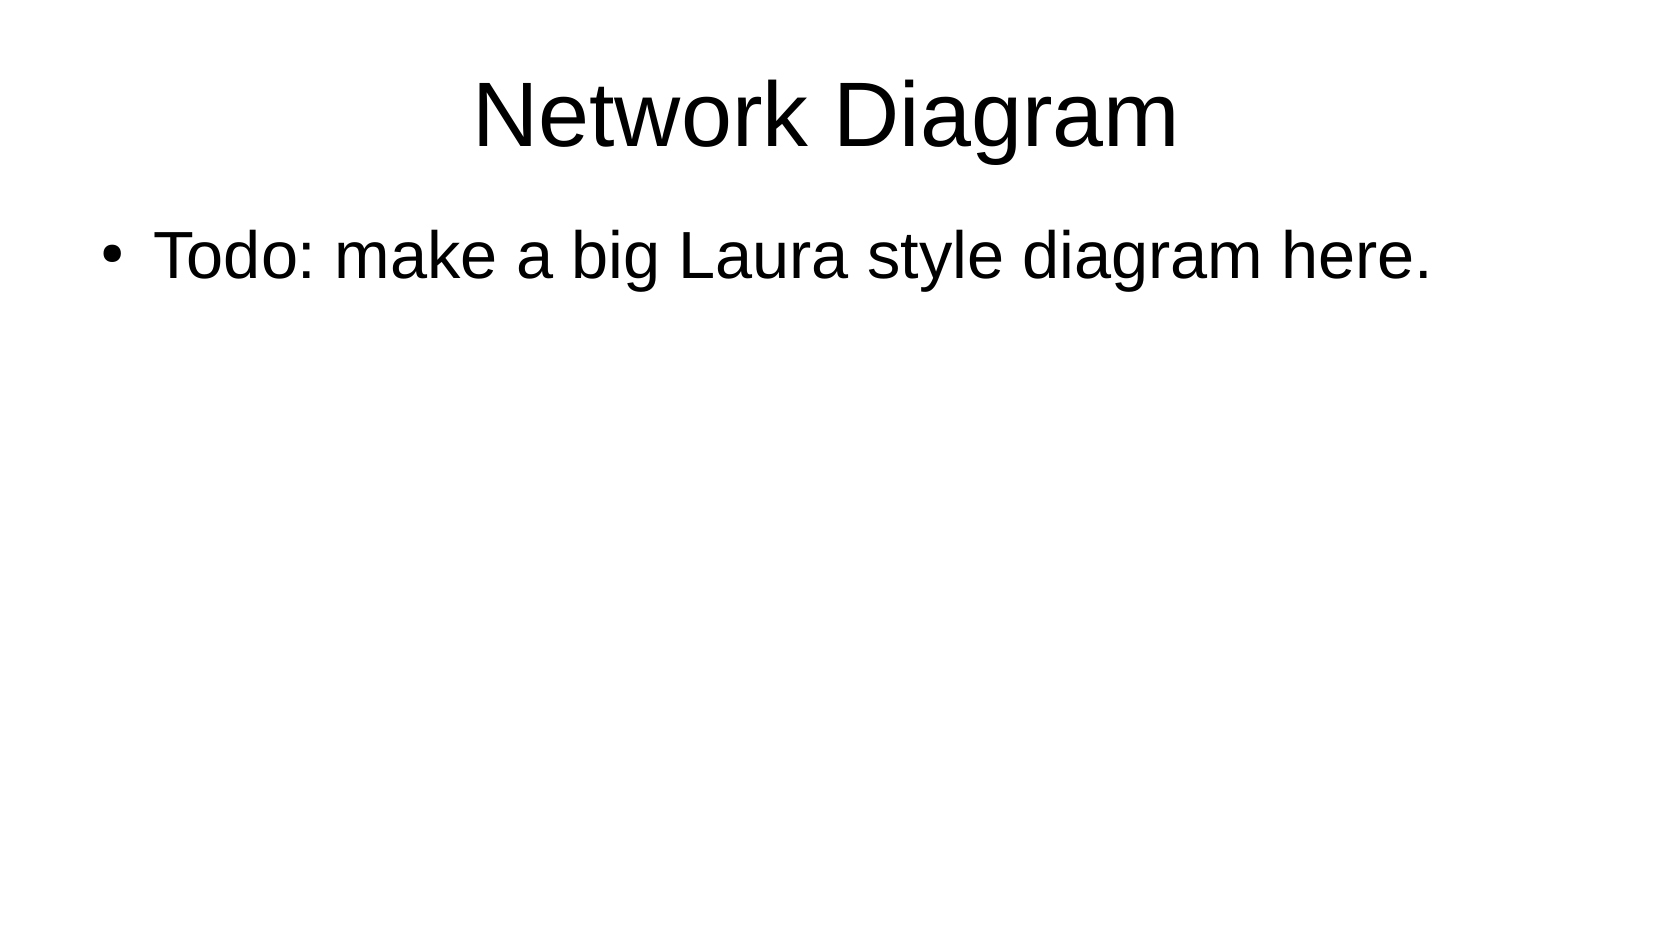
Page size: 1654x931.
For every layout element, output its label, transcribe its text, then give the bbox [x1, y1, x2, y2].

list Todo: make a big Laura style diagram here. [82, 217, 1571, 758]
title Network Diagram [82, 37, 1571, 193]
